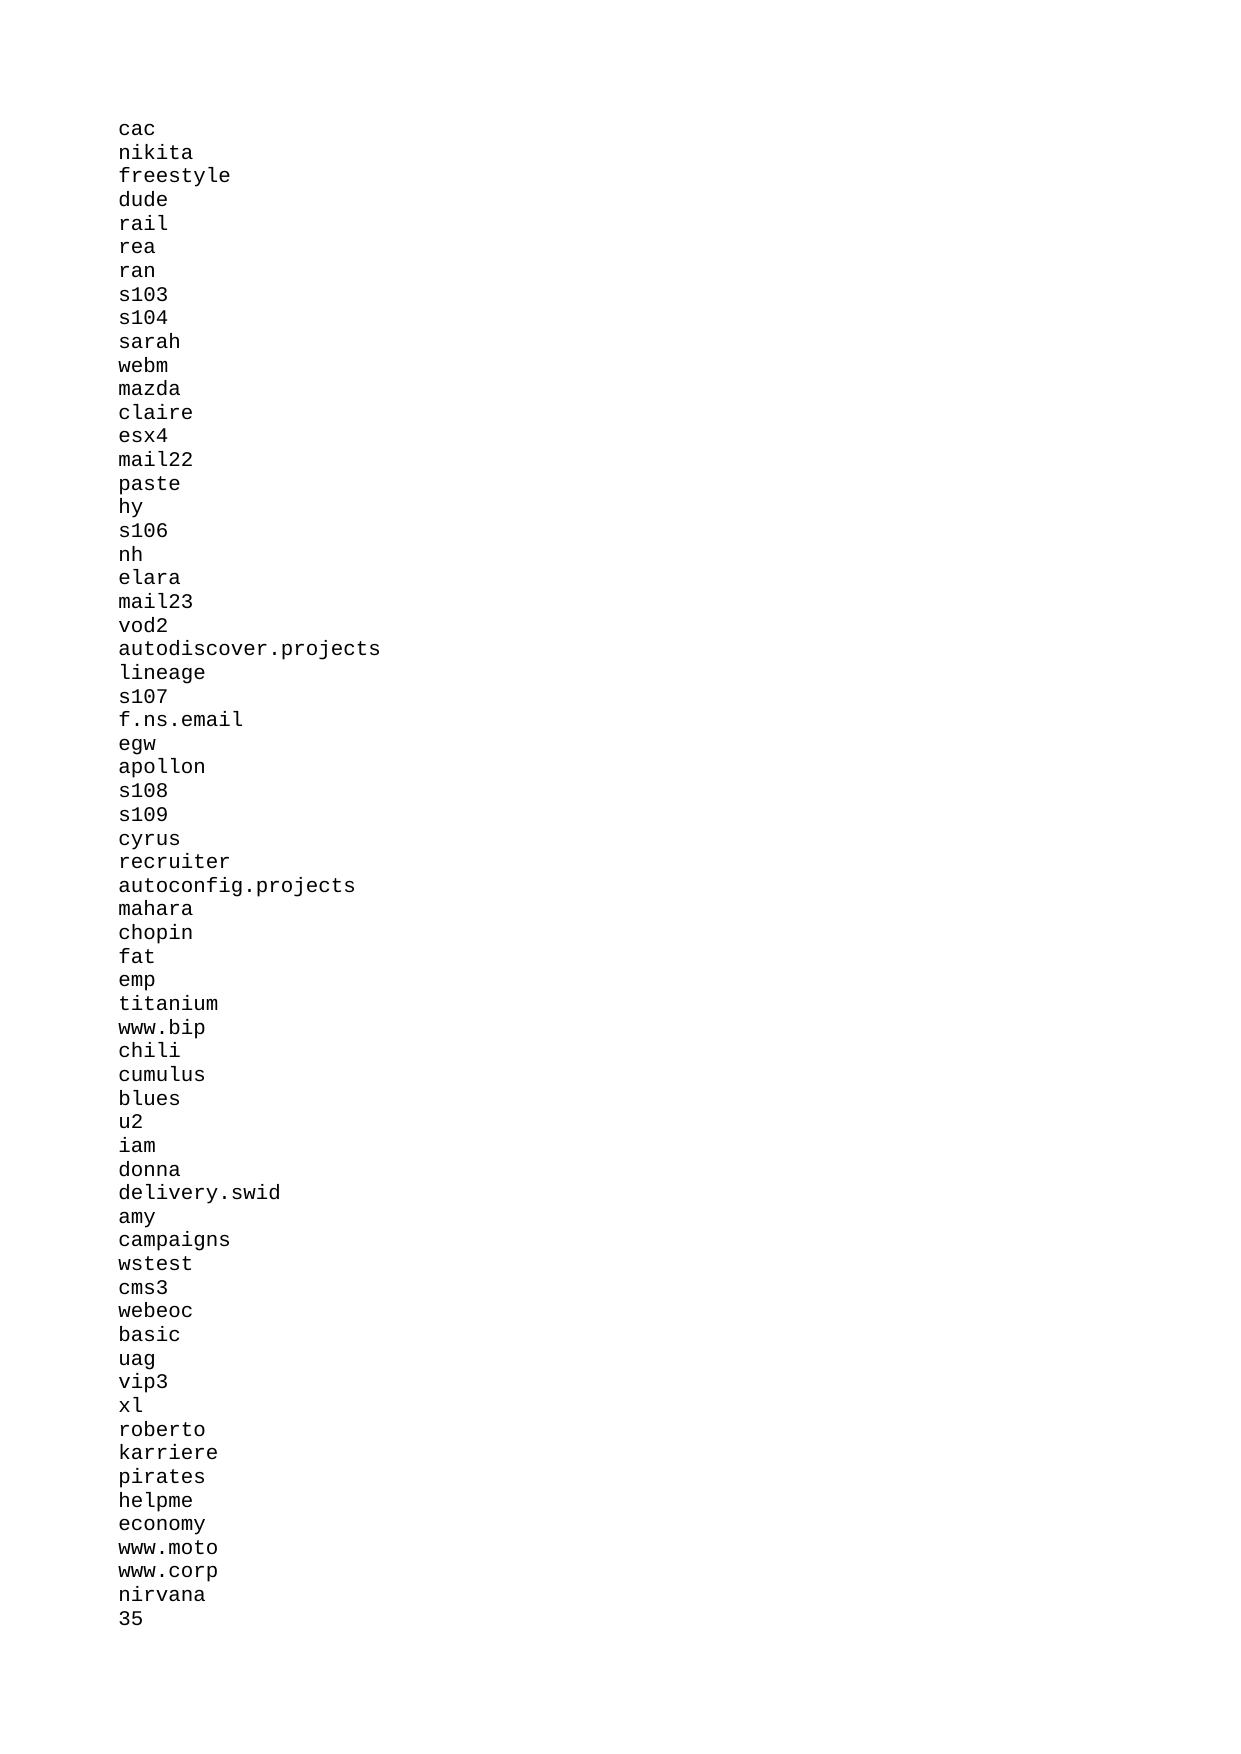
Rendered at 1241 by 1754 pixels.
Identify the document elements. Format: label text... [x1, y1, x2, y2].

text dude [118, 189, 1122, 213]
text s104 [118, 307, 1122, 331]
text mail23 [118, 591, 1122, 615]
text helpme [118, 1489, 1122, 1513]
text apollon [118, 757, 1122, 780]
text lineage [118, 662, 1122, 686]
text mahara [118, 898, 1122, 922]
text cac [118, 118, 1122, 142]
text s107 [118, 686, 1122, 709]
text basic [118, 1324, 1122, 1348]
text roberto [118, 1419, 1122, 1442]
text mazda [118, 378, 1122, 402]
text s103 [118, 284, 1122, 307]
text nirvana [118, 1584, 1122, 1608]
text iam [118, 1135, 1122, 1158]
text s108 [118, 780, 1122, 804]
text economy [118, 1513, 1122, 1537]
text www.bip [118, 1017, 1122, 1040]
text rea [118, 236, 1122, 260]
text 35 [118, 1608, 1122, 1631]
text campaigns [118, 1229, 1122, 1253]
text sarah [118, 331, 1122, 354]
text claire [118, 402, 1122, 426]
text delivery.swid [118, 1182, 1122, 1206]
text chopin [118, 922, 1122, 946]
text cyrus [118, 827, 1122, 851]
text hy [118, 496, 1122, 520]
text fat [118, 946, 1122, 969]
text mail22 [118, 449, 1122, 473]
text nikita [118, 142, 1122, 165]
text webm [118, 354, 1122, 378]
text cumulus [118, 1064, 1122, 1088]
text karriere [118, 1442, 1122, 1466]
text webeoc [118, 1300, 1122, 1324]
text paste [118, 473, 1122, 496]
text chili [118, 1040, 1122, 1064]
text xl [118, 1395, 1122, 1419]
text emp [118, 969, 1122, 993]
text f.ns.email [118, 709, 1122, 733]
text u2 [118, 1111, 1122, 1135]
text vod2 [118, 615, 1122, 638]
text wstest [118, 1253, 1122, 1277]
text egw [118, 733, 1122, 757]
text titanium [118, 993, 1122, 1017]
text ran [118, 260, 1122, 284]
text www.corp [118, 1561, 1122, 1584]
text autodiscover.projects [118, 638, 1122, 662]
text blues [118, 1088, 1122, 1111]
text uag [118, 1348, 1122, 1371]
text amy [118, 1206, 1122, 1229]
text pirates [118, 1466, 1122, 1489]
text s106 [118, 520, 1122, 544]
text donna [118, 1158, 1122, 1182]
text s109 [118, 804, 1122, 827]
text rail [118, 213, 1122, 236]
text elara [118, 567, 1122, 591]
text autoconfig.projects [118, 875, 1122, 898]
text nh [118, 544, 1122, 567]
text freestyle [118, 165, 1122, 189]
text esx4 [118, 426, 1122, 449]
text recruiter [118, 851, 1122, 875]
text vip3 [118, 1371, 1122, 1395]
text cms3 [118, 1277, 1122, 1300]
text www.moto [118, 1537, 1122, 1561]
